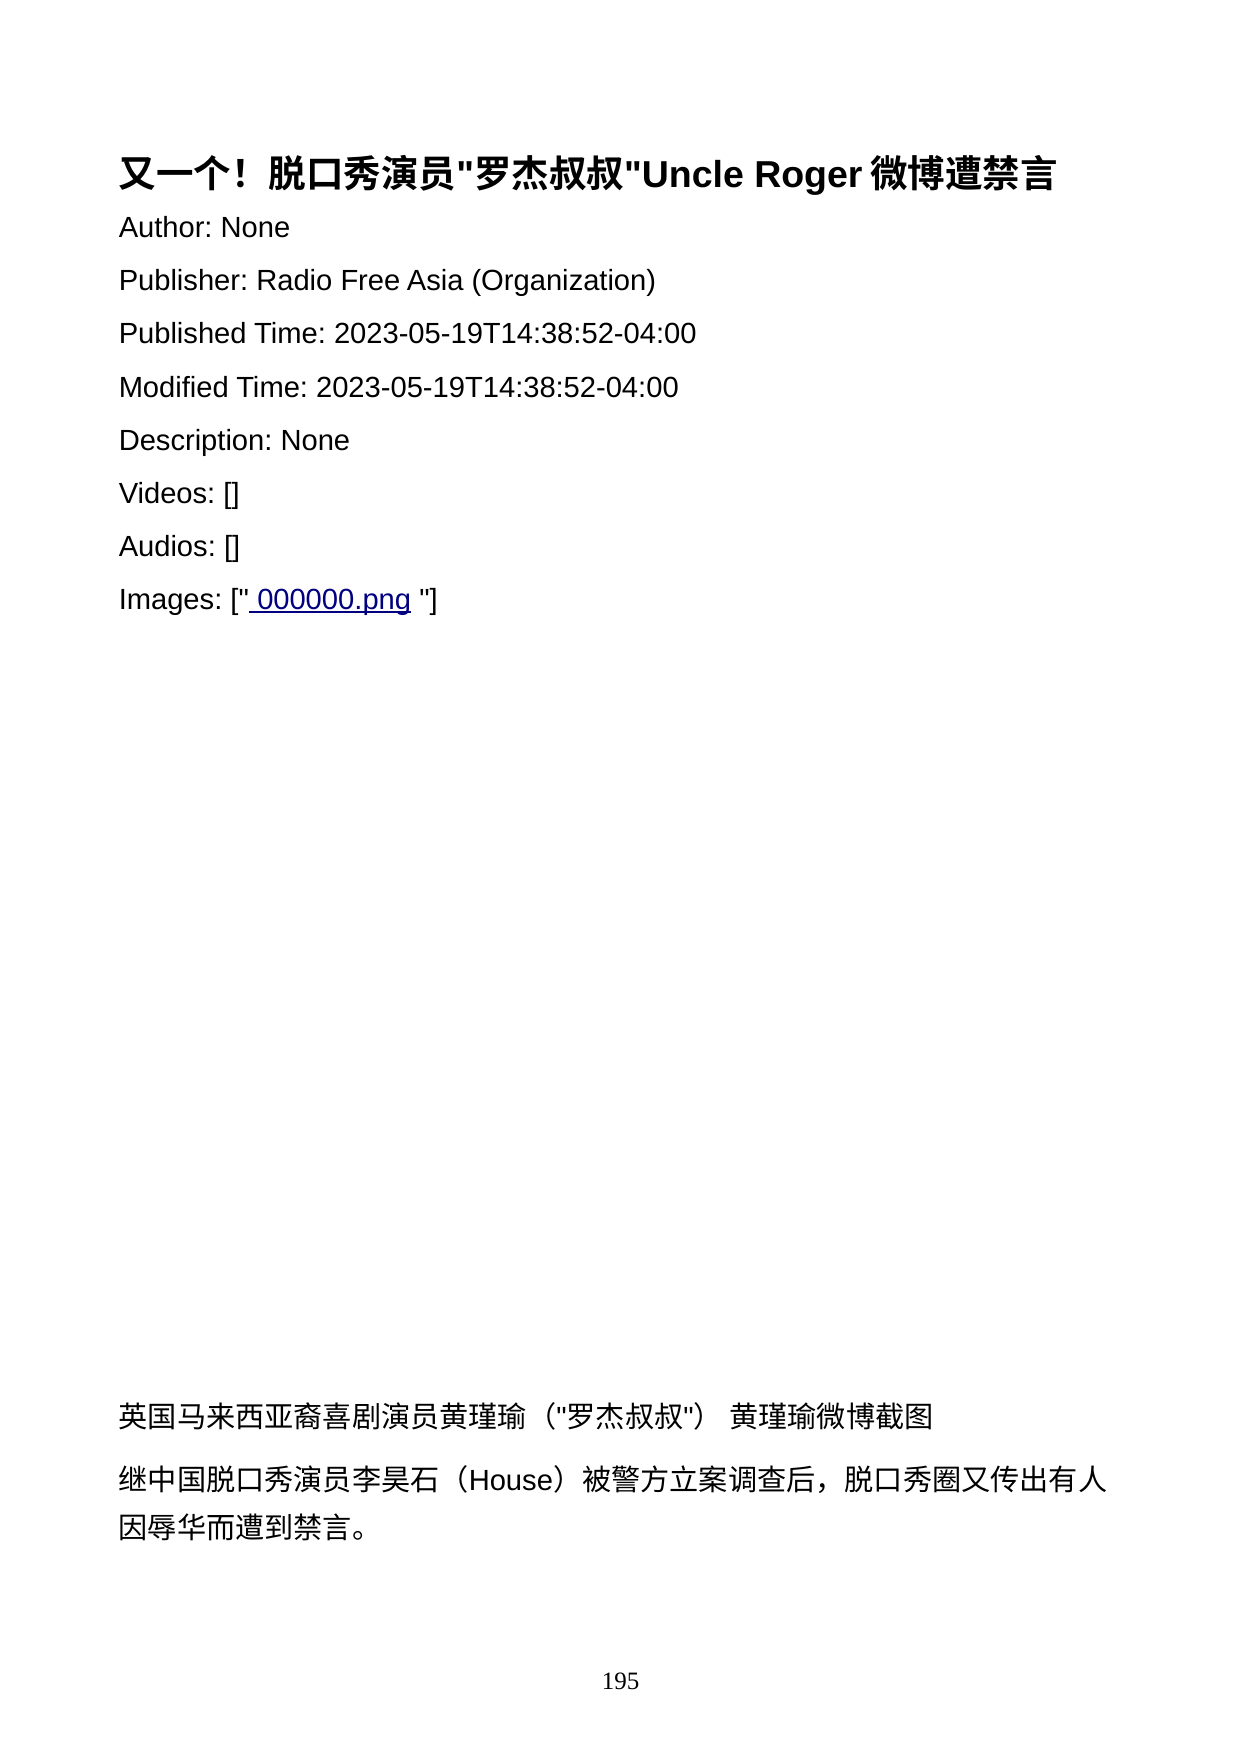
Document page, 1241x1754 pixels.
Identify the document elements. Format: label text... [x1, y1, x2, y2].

text Audios: [] [118, 529, 1122, 563]
text Images: [" 000000.png "] [118, 582, 1122, 616]
text Publisher: Radio Free Asia (Organization) [118, 263, 1122, 297]
text Modified Time: 2023-05-19T14:38:52-04:00 [118, 370, 1122, 403]
text Videos: [] [118, 476, 1122, 509]
text Published Time: 2023-05-19T14:38:52-04:00 [118, 317, 1122, 350]
text Description: None [118, 423, 1122, 456]
subtitle 又一个！脱口秀演员"罗杰叔叔"Uncle Roger微博遭禁言 [118, 143, 1122, 198]
text Author: None [118, 210, 1122, 244]
text 英国马来西亚裔喜剧演员黄瑾瑜（"罗杰叔叔"） 黄瑾瑜微博截图 [118, 635, 1122, 1435]
text 继中国脱口秀演员李昊石（House）被警方立案调查后，脱口秀圈又传出有人因辱华而遭到禁言。 [118, 1456, 1122, 1547]
